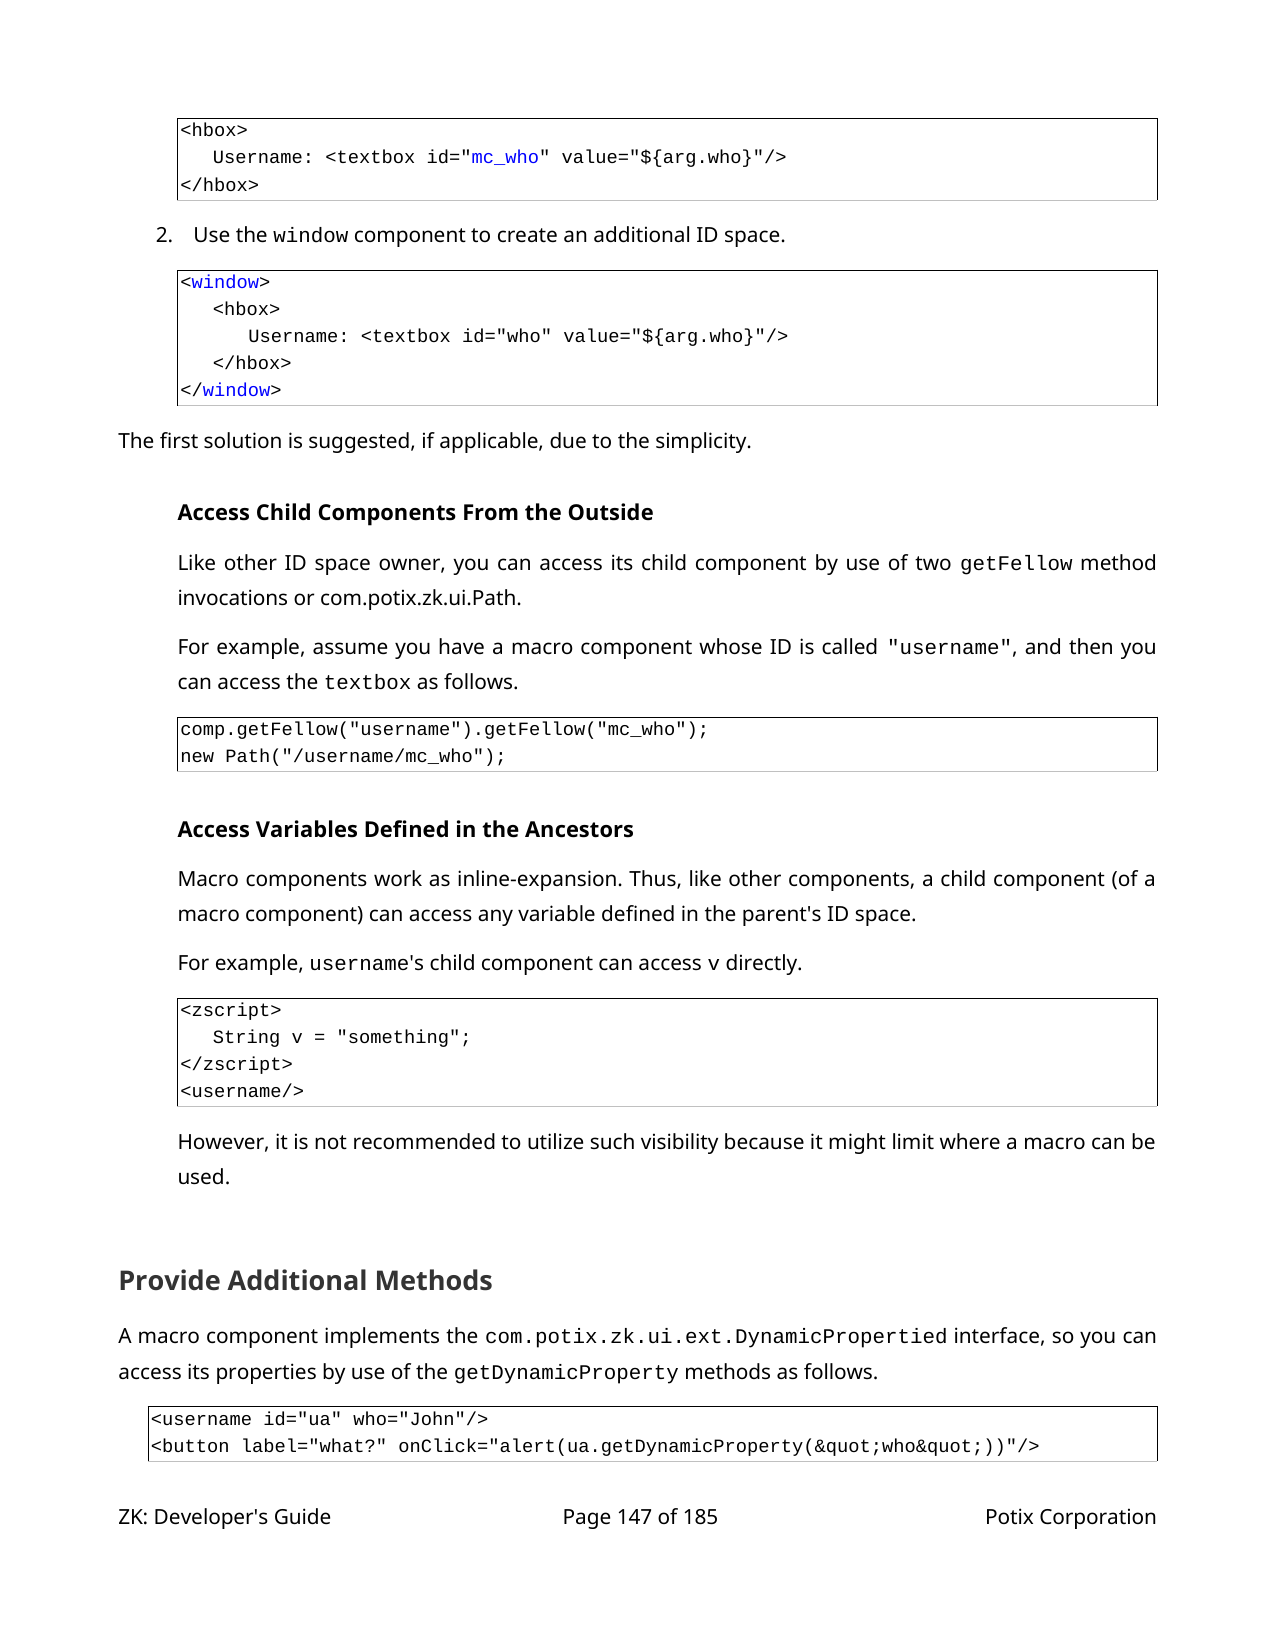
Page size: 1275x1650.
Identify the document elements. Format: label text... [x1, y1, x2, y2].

text <button label="what?" onClick="alert(ua.getDynamicProperty(&quot;who&quot;))"/> [149, 1433, 1157, 1461]
text <window> [178, 271, 1157, 294]
text A macro component implements the com.potix.zk.ui.ext.DynamicPropertied interface, so you can access its properties by use of the getDynamicProperty methods as follows. [118, 1322, 1157, 1386]
subtitle Access Child Components From the Outside [177, 497, 1157, 527]
list Use the window component to create an additional ID space. [156, 220, 1157, 249]
text For example, username's child component can access v directly. [177, 948, 1157, 977]
text For example, assume you have a macro component whose ID is called "username", and then you can access the textbox as follows. [177, 632, 1157, 696]
text <hbox> [178, 119, 1157, 142]
text </window> [178, 378, 1157, 405]
text However, it is not recommended to utilize such visibility because it might limit where a macro can be used. [177, 1127, 1157, 1190]
subtitle Access Variables Defined in the Ancestors [177, 814, 1157, 844]
text </hbox> [178, 351, 1157, 375]
text <hbox> [178, 297, 1157, 321]
text new Path("/username/mc_who"); [178, 744, 1157, 771]
text String v = "something"; [178, 1025, 1157, 1049]
text <username/> [178, 1079, 1157, 1106]
text <username id="ua" who="John"/> [149, 1407, 1157, 1431]
text comp.getFellow("username").getFellow("mc_who"); [178, 718, 1157, 741]
text Username: <textbox id="mc_who" value="${arg.who}"/> [178, 145, 1157, 169]
text </zscript> [178, 1052, 1157, 1076]
text Like other ID space owner, you can access its child component by use of two getFellow method invocations or com.potix.zk.ui.Path. [177, 548, 1157, 611]
subtitle Provide Additional Methods [118, 1261, 1157, 1298]
text Macro components work as inline-expansion. Thus, like other components, a child component (of a macro component) can access any variable defined in the parent's ID space. [177, 864, 1157, 928]
text <zscript> [178, 999, 1157, 1022]
text </hbox> [178, 172, 1157, 200]
text Username: <textbox id="who" value="${arg.who}"/> [178, 324, 1157, 348]
text The first solution is suggested, if applicable, due to the simplicity. [118, 426, 1157, 454]
